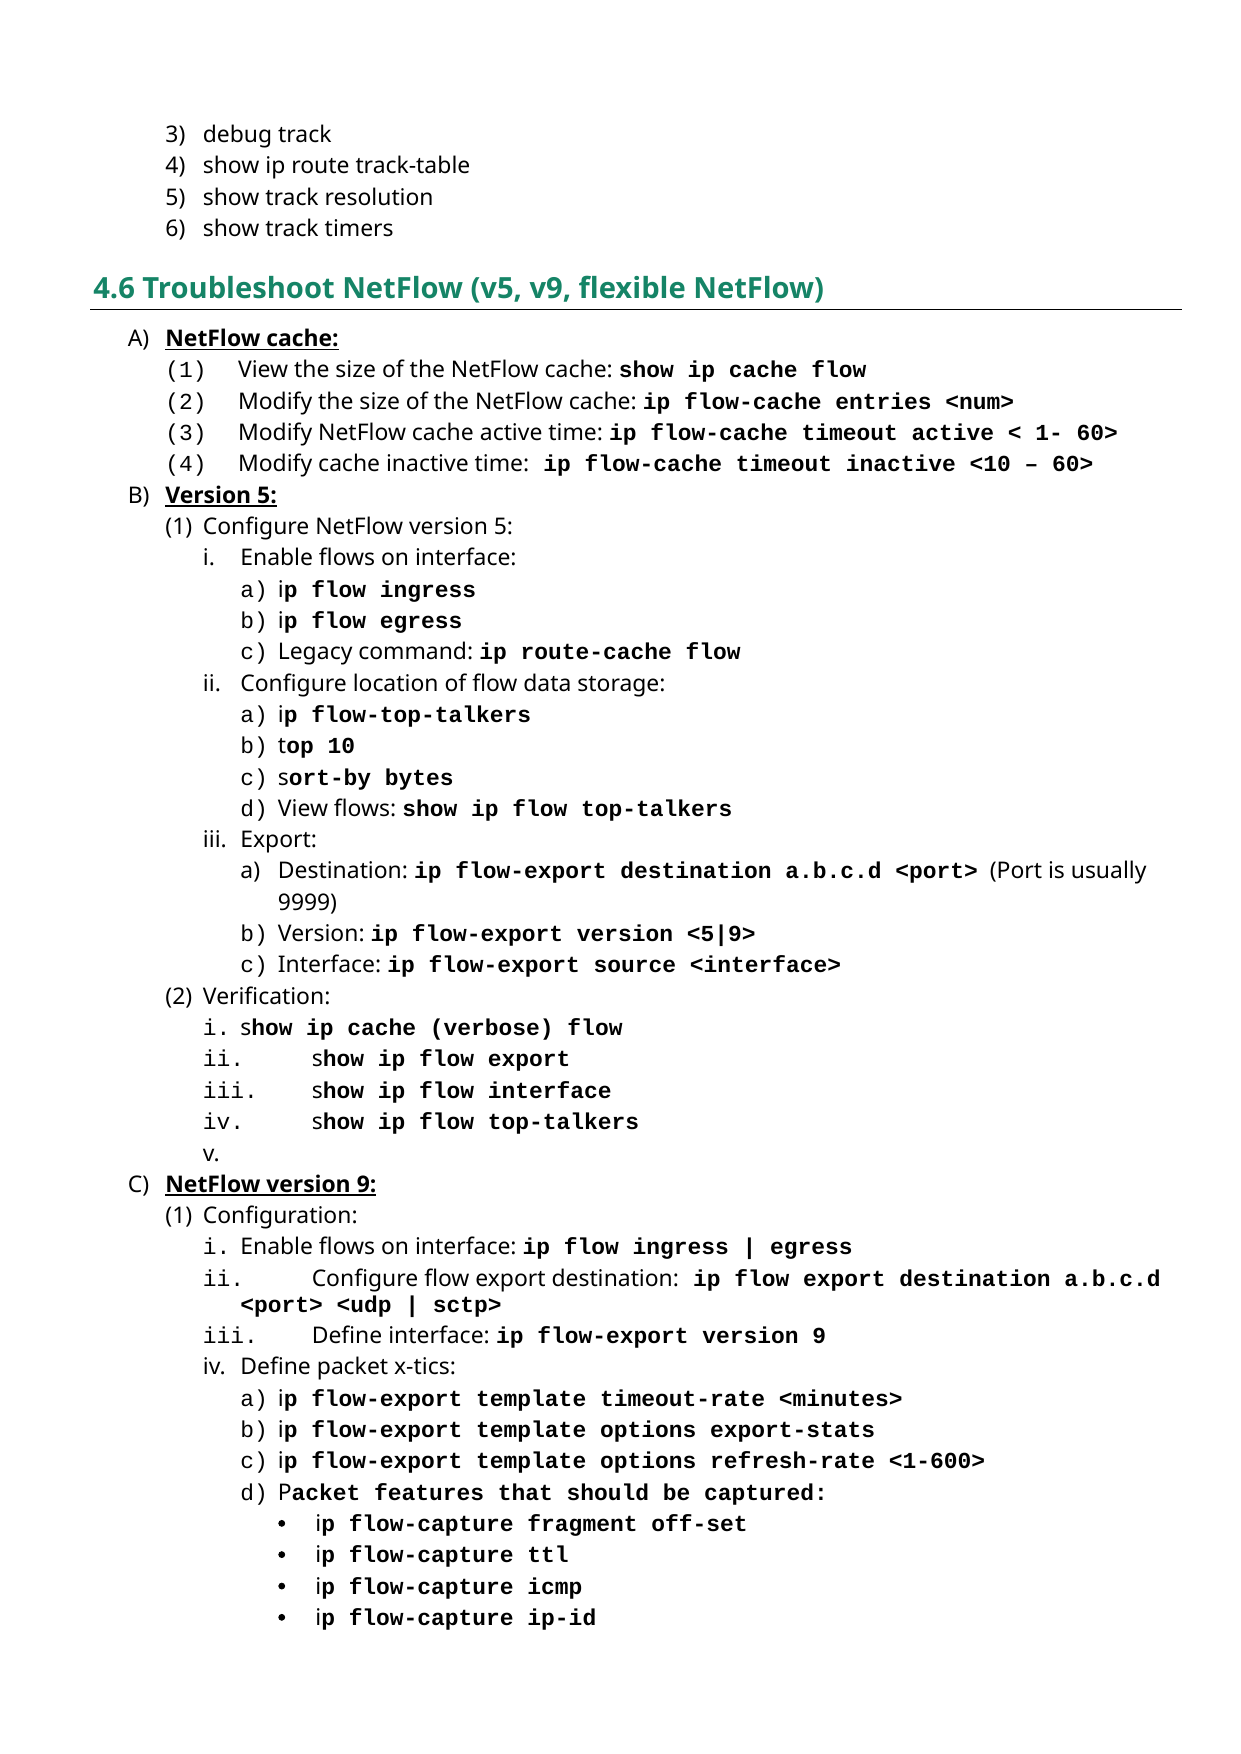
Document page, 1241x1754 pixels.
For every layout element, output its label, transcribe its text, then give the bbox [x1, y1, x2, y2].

list show ip route track-table [165, 149, 1182, 181]
list show ip flow export [203, 1042, 1182, 1074]
list Interface: ip flow-export source <interface> [240, 948, 1182, 980]
list Modify cache inactive time: ip flow-cache timeout inactive <10 – 60> [165, 447, 1182, 479]
list Version: ip flow-export version <5|9> [240, 917, 1182, 948]
list View flows: show ip flow top-talkers [240, 792, 1182, 823]
list Legacy command: ip route-cache flow [240, 635, 1182, 667]
list Define interface: ip flow-export version 9 [203, 1319, 1182, 1350]
list Enable flows on interface: ip flow ingress | egress [203, 1230, 1182, 1262]
list ip flow-capture icmp [278, 1569, 1182, 1601]
list Define packet x-tics: [203, 1350, 1182, 1381]
list Enable flows on interface: [203, 541, 1182, 572]
list ip flow-capture ip-id [278, 1601, 1182, 1632]
list ip flow ingress [240, 572, 1182, 604]
list ip flow-export template timeout-rate <minutes> [240, 1381, 1182, 1413]
list Modify the size of the NetFlow cache: ip flow-cache entries <num> [165, 385, 1182, 416]
list ip flow-export template options refresh-rate <1-600> [240, 1444, 1182, 1476]
list sort-by bytes [240, 761, 1182, 792]
list NetFlow version 9: [128, 1168, 1182, 1199]
list show ip flow interface [203, 1074, 1182, 1105]
list ip flow egress [240, 604, 1182, 635]
list Export: [203, 823, 1182, 854]
subtitle 4.6 Troubleshoot NetFlow (v5, v9, flexible NetFlow) [90, 264, 1182, 309]
list ip flow-capture ttl [278, 1538, 1182, 1569]
list ip flow-export template options export-stats [240, 1413, 1182, 1444]
list ip flow-capture fragment off-set [278, 1507, 1182, 1538]
list View the size of the NetFlow cache: show ip cache flow [165, 353, 1182, 385]
list Configure flow export destination: ip flow export destination a.b.c.d <port> <udp | sctp> [203, 1262, 1182, 1319]
list show track timers [165, 212, 1182, 243]
list show ip flow top-talkers [203, 1105, 1182, 1136]
list NetFlow cache: [128, 322, 1182, 353]
list Packet features that should be captured: [240, 1476, 1182, 1507]
list Configure NetFlow version 5: [165, 510, 1182, 541]
list Destination: ip flow-export destination a.b.c.d <port> (Port is usually 9999) [240, 854, 1182, 917]
list show ip cache (verbose) flow [203, 1011, 1182, 1042]
list Configuration: [165, 1199, 1182, 1230]
list show track resolution [165, 181, 1182, 212]
list Modify NetFlow cache active time: ip flow-cache timeout active < 1- 60> [165, 416, 1182, 447]
list ip flow-top-talkers [240, 698, 1182, 729]
list debug track [165, 118, 1182, 149]
list Verification: [165, 980, 1182, 1011]
list Configure location of flow data storage: [203, 667, 1182, 698]
list top 10 [240, 729, 1182, 761]
list Version 5: [128, 479, 1182, 510]
